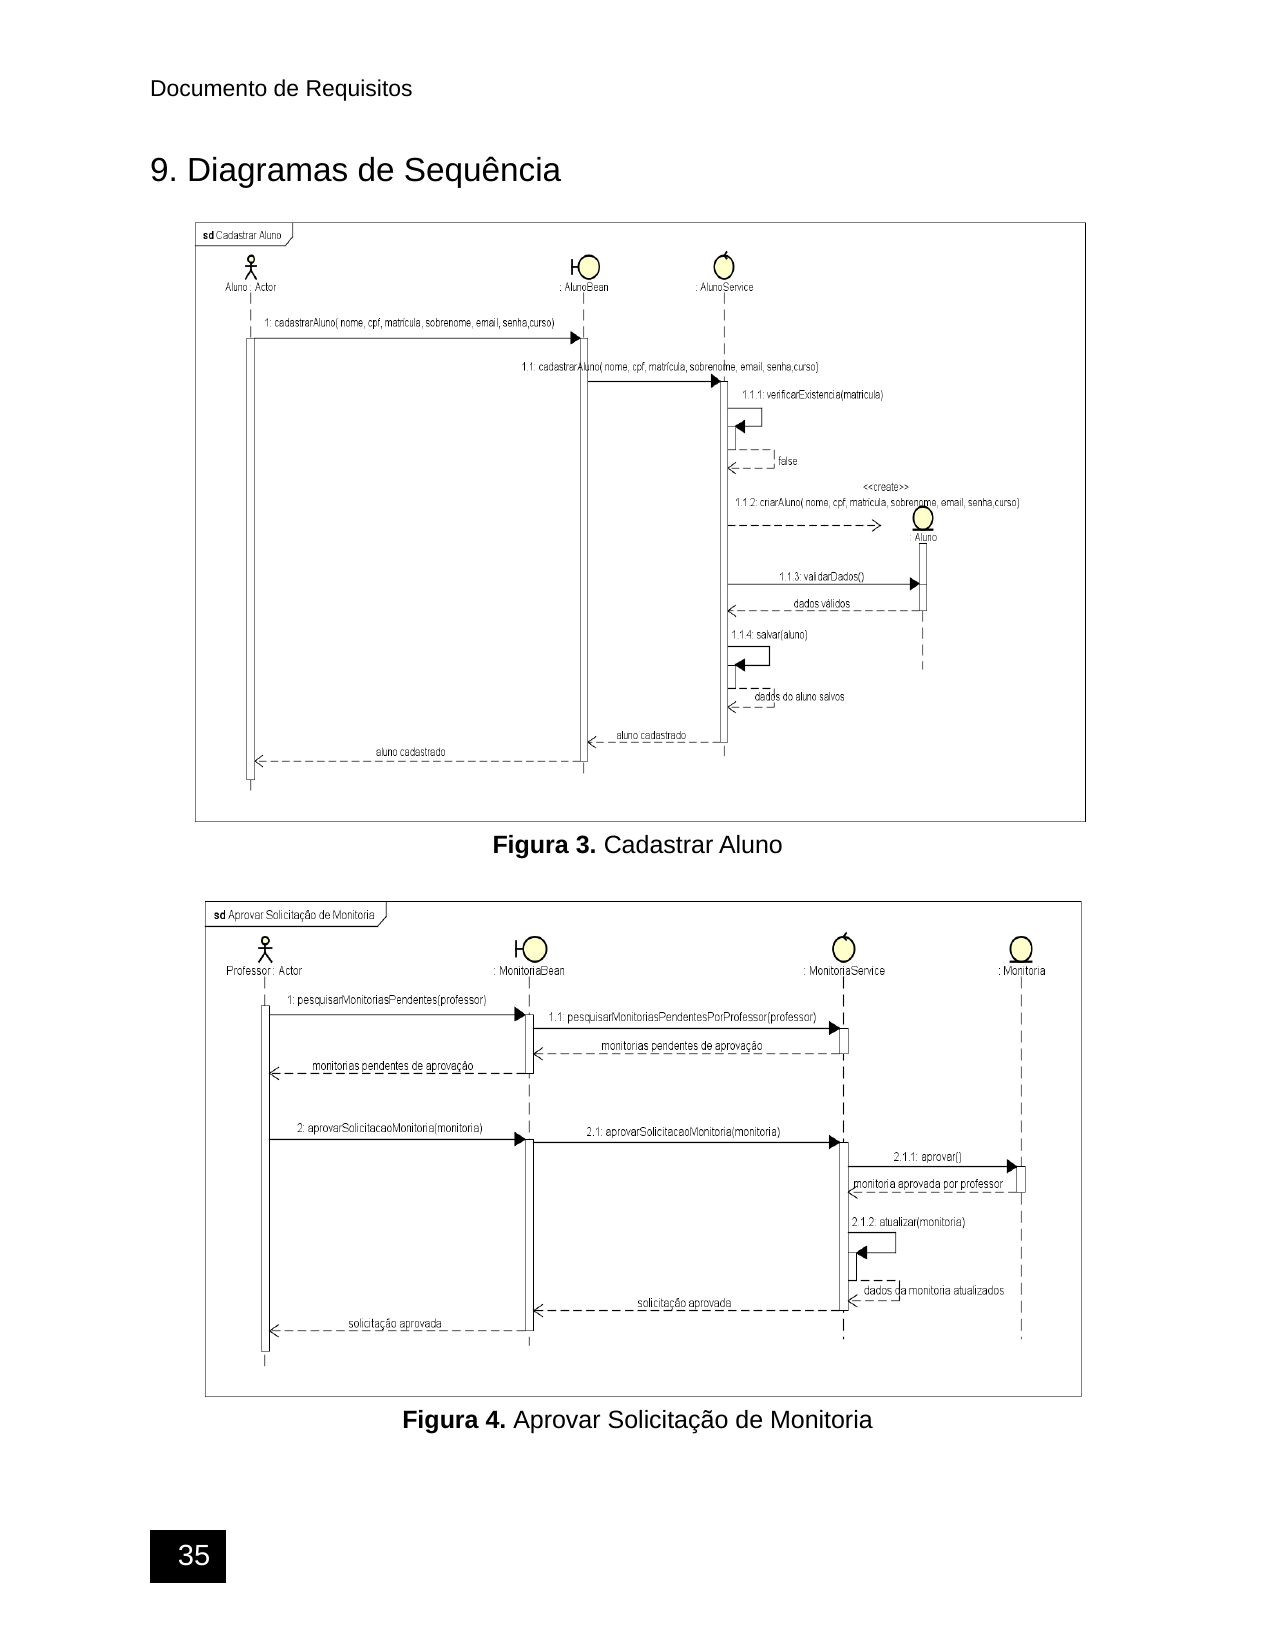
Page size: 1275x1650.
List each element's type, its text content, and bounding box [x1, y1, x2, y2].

picture [187, 213, 1093, 831]
picture [196, 891, 1089, 1406]
subtitle 9. Diagramas de Sequência [150, 150, 1125, 188]
text Figura 3. Cadastrar Aluno [150, 831, 1125, 859]
text Figura 4. Aprovar Solicitação de Monitoria [150, 1406, 1125, 1434]
